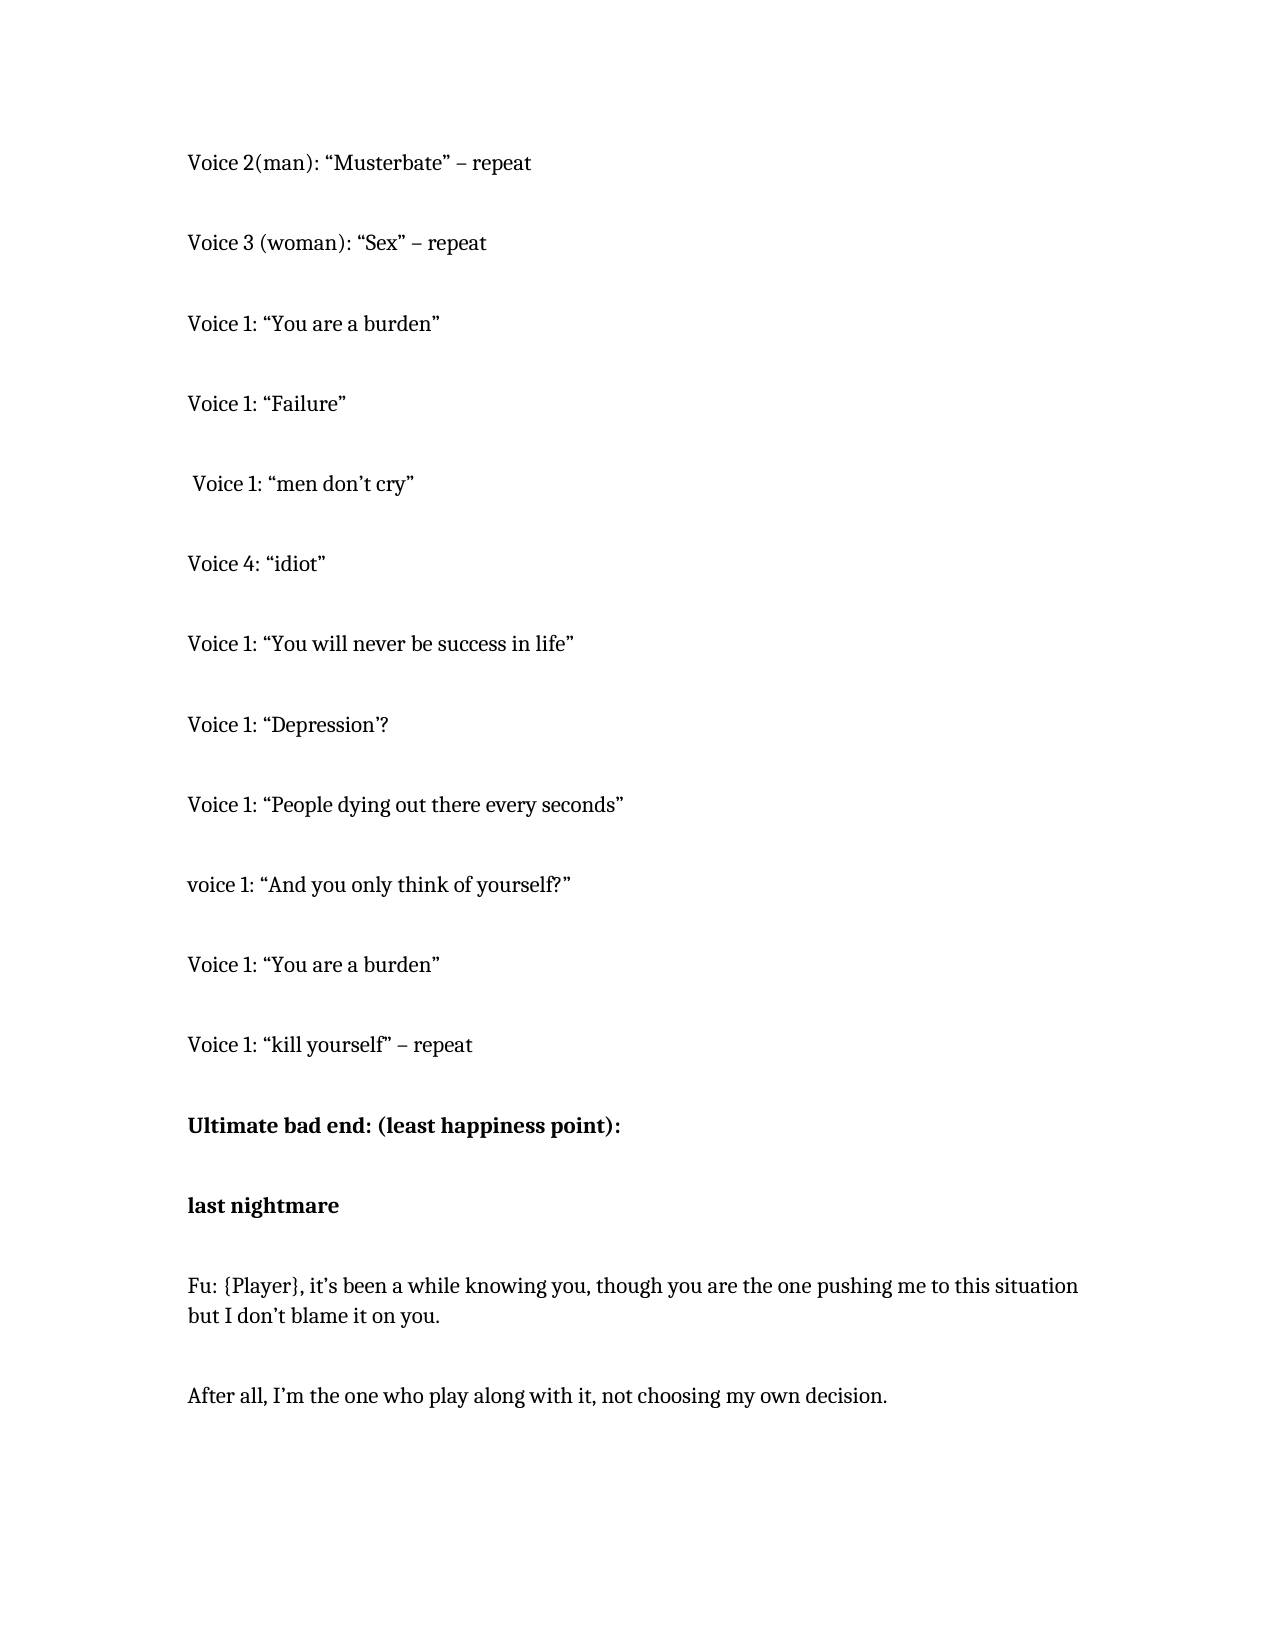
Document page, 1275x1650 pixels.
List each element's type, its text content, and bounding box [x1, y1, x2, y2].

text Voice 1: “You are a burden” [187, 952, 1087, 978]
text Voice 1: “men don’t cry” [187, 471, 1087, 497]
text Voice 1: “Failure” [187, 391, 1087, 417]
text Voice 3 (woman): “Sex” – repeat [187, 230, 1087, 257]
text Voice 1: “People dying out there every seconds” [187, 792, 1087, 818]
text last nightmare [187, 1193, 1087, 1219]
text Voice 1: “Depression’? [187, 711, 1087, 738]
text Voice 2(man): “Musterbate” – repeat [187, 150, 1087, 176]
text voice 1: “And you only think of yourself?” [187, 872, 1087, 898]
text Fu: {Player}, it’s been a while knowing you, though you are the one pushing me to this situation but I don’t blame it on you. [187, 1273, 1087, 1329]
text Voice 1: “kill yourself” – repeat [187, 1032, 1087, 1059]
text Voice 4: “idiot” [187, 551, 1087, 577]
text Voice 1: “You will never be success in life” [187, 631, 1087, 658]
text Voice 1: “You are a burden” [187, 310, 1087, 337]
text Ultimate bad end: (least happiness point): [187, 1112, 1087, 1139]
text After all, I’m the one who play along with it, not choosing my own decision. [187, 1383, 1087, 1410]
